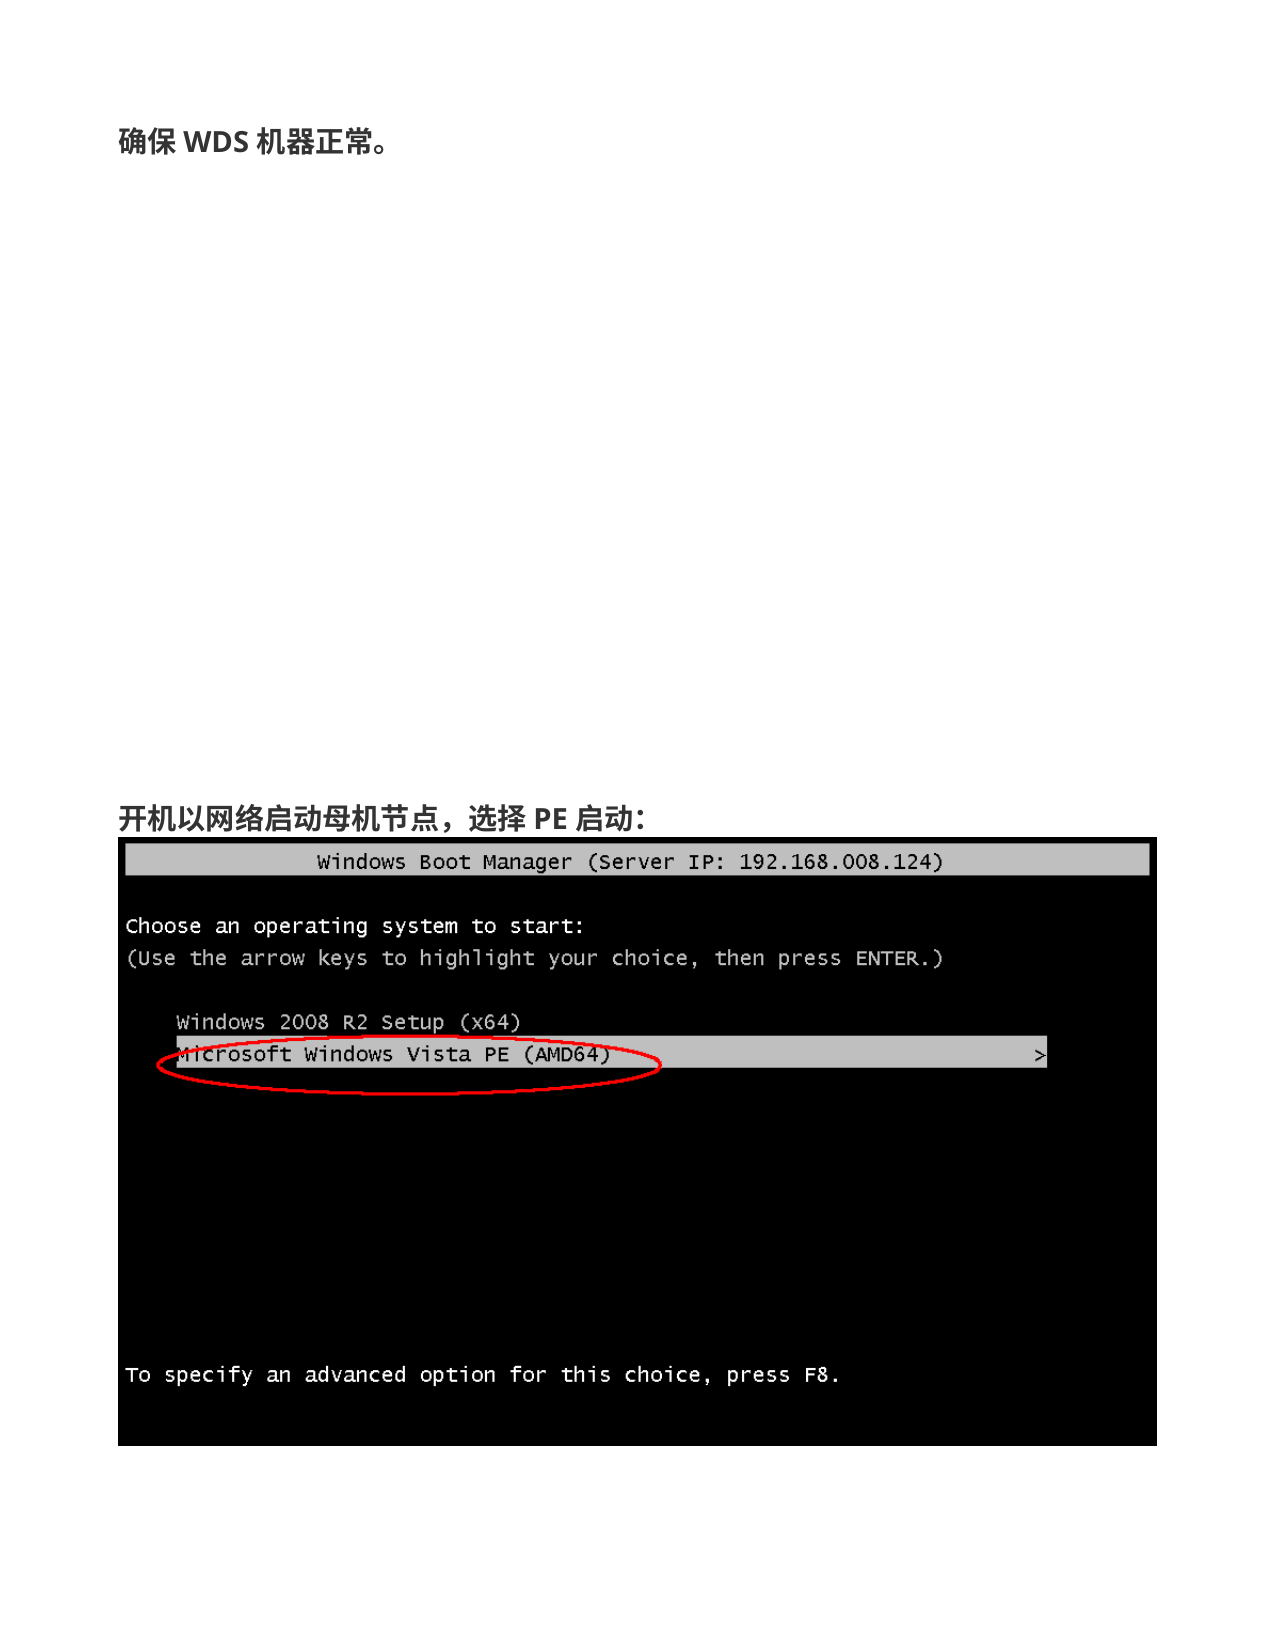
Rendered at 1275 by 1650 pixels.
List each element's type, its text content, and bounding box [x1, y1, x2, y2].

picture [118, 837, 1157, 1446]
text 开机以网络启动母机节点，选择 PE 启动： [118, 796, 1157, 837]
text 确保 WDS 机器正常。 [118, 118, 1157, 161]
